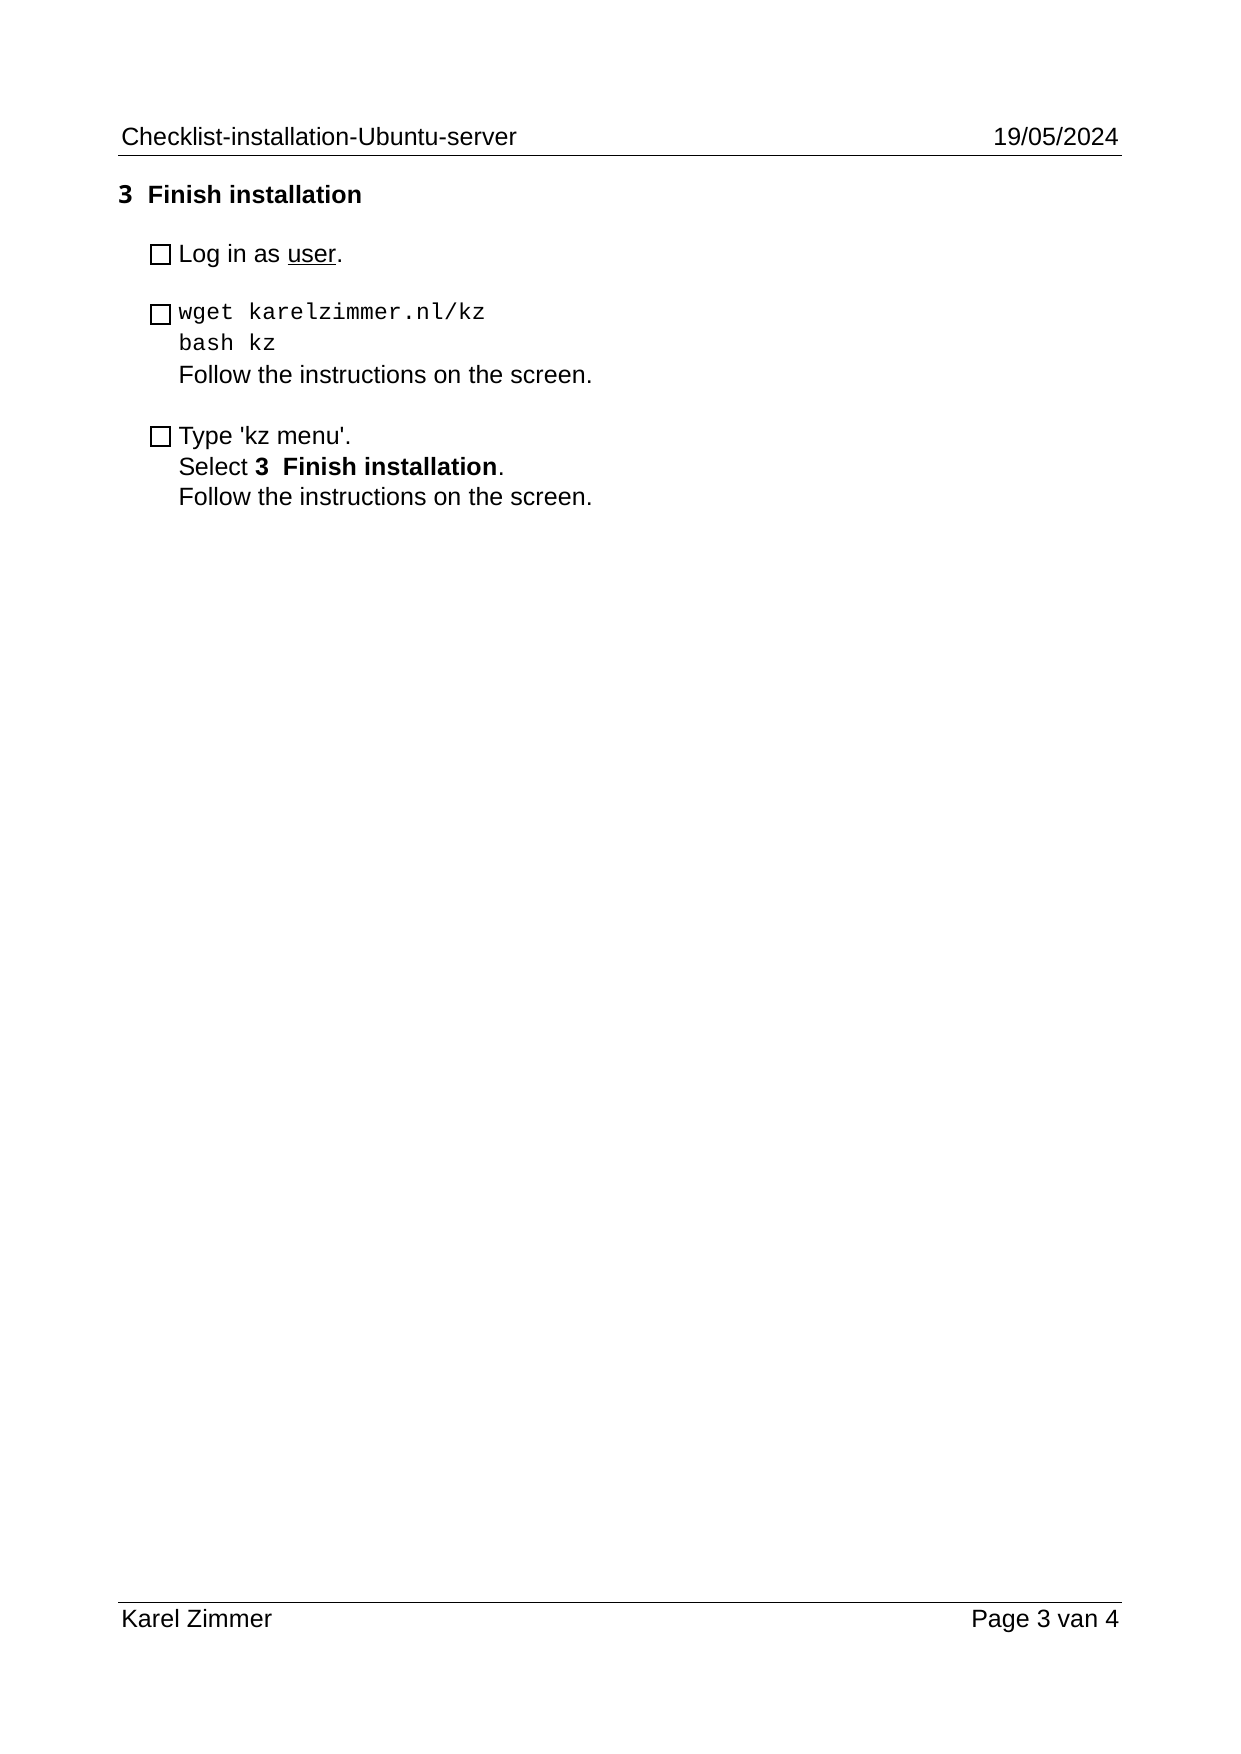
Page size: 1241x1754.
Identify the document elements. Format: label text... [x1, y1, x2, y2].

table_cell bash kz [177, 330, 1122, 360]
table_cell Follow the instructions on the screen. [177, 482, 1122, 512]
list Finish installation [118, 177, 1122, 211]
table_cell [142, 330, 177, 360]
table_cell [118, 482, 142, 512]
table_cell [177, 269, 1122, 300]
table_header [118, 239, 142, 269]
table_cell [118, 300, 142, 330]
table_cell [118, 269, 142, 300]
table_cell [177, 391, 1122, 421]
table_cell [142, 482, 177, 512]
table_cell Follow the instructions on the screen. [177, 360, 1122, 391]
table_cell wget karelzimmer.nl/kz [177, 300, 1122, 330]
table_cell [142, 391, 177, 421]
table_cell [142, 360, 177, 391]
table_cell [142, 451, 177, 482]
table_cell [118, 360, 142, 391]
table_cell Type 'kz menu'. [177, 421, 1122, 451]
table_cell [142, 269, 177, 300]
table_header Log in as USER. [177, 239, 1122, 269]
table_cell [118, 391, 142, 421]
table_cell [142, 300, 177, 330]
table_cell [118, 451, 142, 482]
table_cell [142, 421, 177, 451]
table_header [142, 239, 177, 269]
table_cell [118, 421, 142, 451]
table_cell Select 3 Finish installation. [177, 451, 1122, 482]
table_cell [118, 330, 142, 360]
